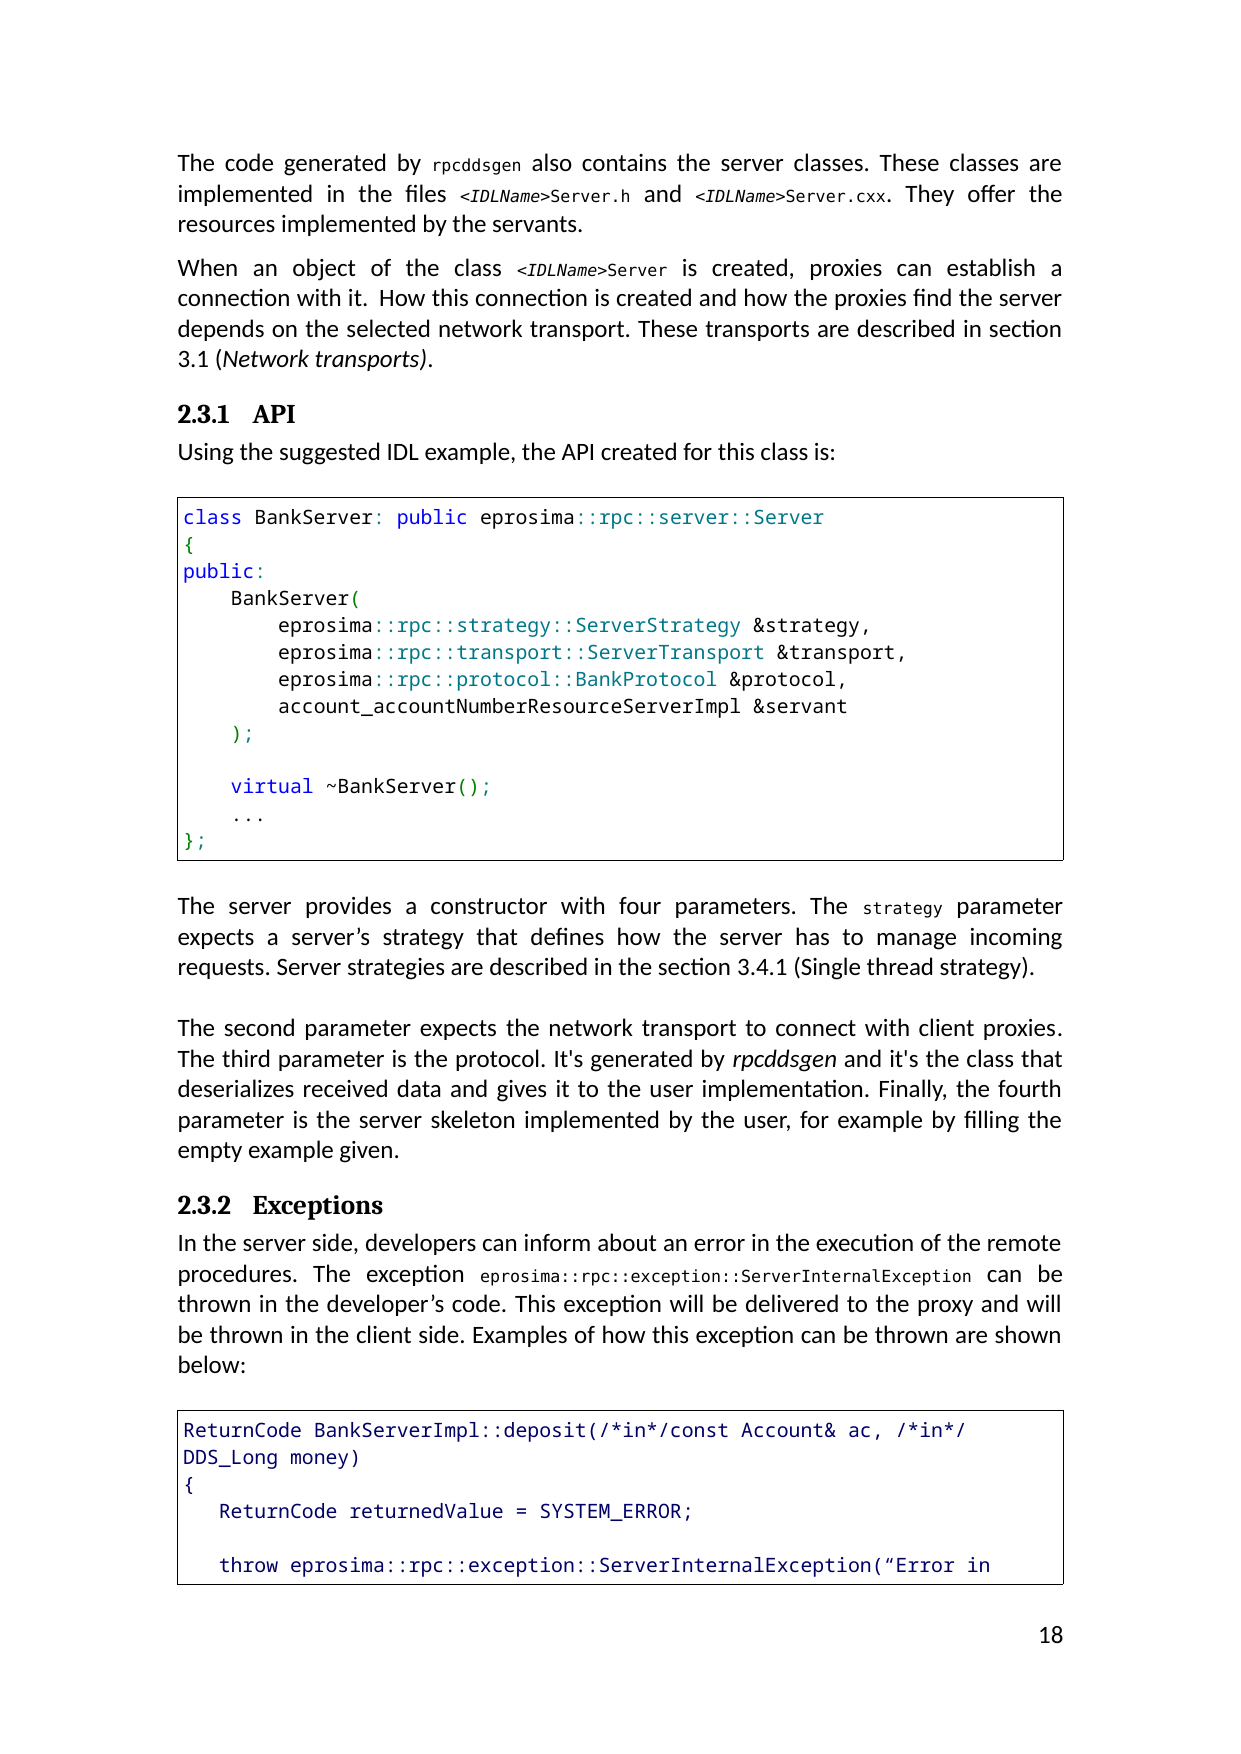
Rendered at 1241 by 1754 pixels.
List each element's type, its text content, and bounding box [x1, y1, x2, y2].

subtitle API [177, 399, 1063, 430]
text The code generated by rpcddsgen also contains the server classes. These classes are implemented in the files <IDLName>Server.h and <IDLName>Server.cxx. They offer the resources implemented by the servants. [177, 148, 1063, 239]
text The second parameter expects the network transport to connect with client proxies. The third parameter is the protocol. It's generated by rpcddsgen and it's the class that deserializes received data and gives it to the user implementation. Finally, the fourth parameter is the server skeleton implemented by the user, for example by filling the empty example given. [177, 1012, 1063, 1165]
text Using the suggested IDL example, the API created for this class is: [177, 436, 1063, 467]
text In the server side, developers can inform about an error in the execution of the remote procedures. The exception eprosima::rpc::exception::ServerInternalException can be thrown in the developer’s code. This exception will be delivered to the proxy and will be thrown in the client side. Examples of how this exception can be thrown are shown below: [177, 1227, 1063, 1380]
text The server provides a constructor with four parameters. The strategy parameter expects a server’s strategy that defines how the server has to manage incoming requests. Server strategies are described in the section 3.4.1 (Single thread strategy). [177, 890, 1063, 982]
subtitle Exceptions [177, 1190, 1063, 1221]
text When an object of the class <IDLName>Server is created, proxies can establish a connection with it. How this connection is created and how the proxies find the server depends on the selected network transport. These transports are described in section 3.1 (Network transports). [177, 252, 1063, 374]
table_header ReturnCode BankServerImpl::deposit(/*in*/const Account& ac, /*in*/ DDS_Long money) { ReturnCode returnedValue = SYSTEM_ERROR; throw eprosima::rpc::exception::ServerInternalException(“Error in [178, 1411, 1063, 1584]
table_header class BankServer: public eprosima::rpc::server::Server { public: BankServer( eprosima::rpc::strategy::ServerStrategy &strategy, eprosima::rpc::transport::ServerTransport &transport, eprosima::rpc::protocol::BankProtocol &protocol, account_accountNumberResourceServerImpl &servant ); virtual ~BankServer(); ... }; [178, 498, 1063, 859]
